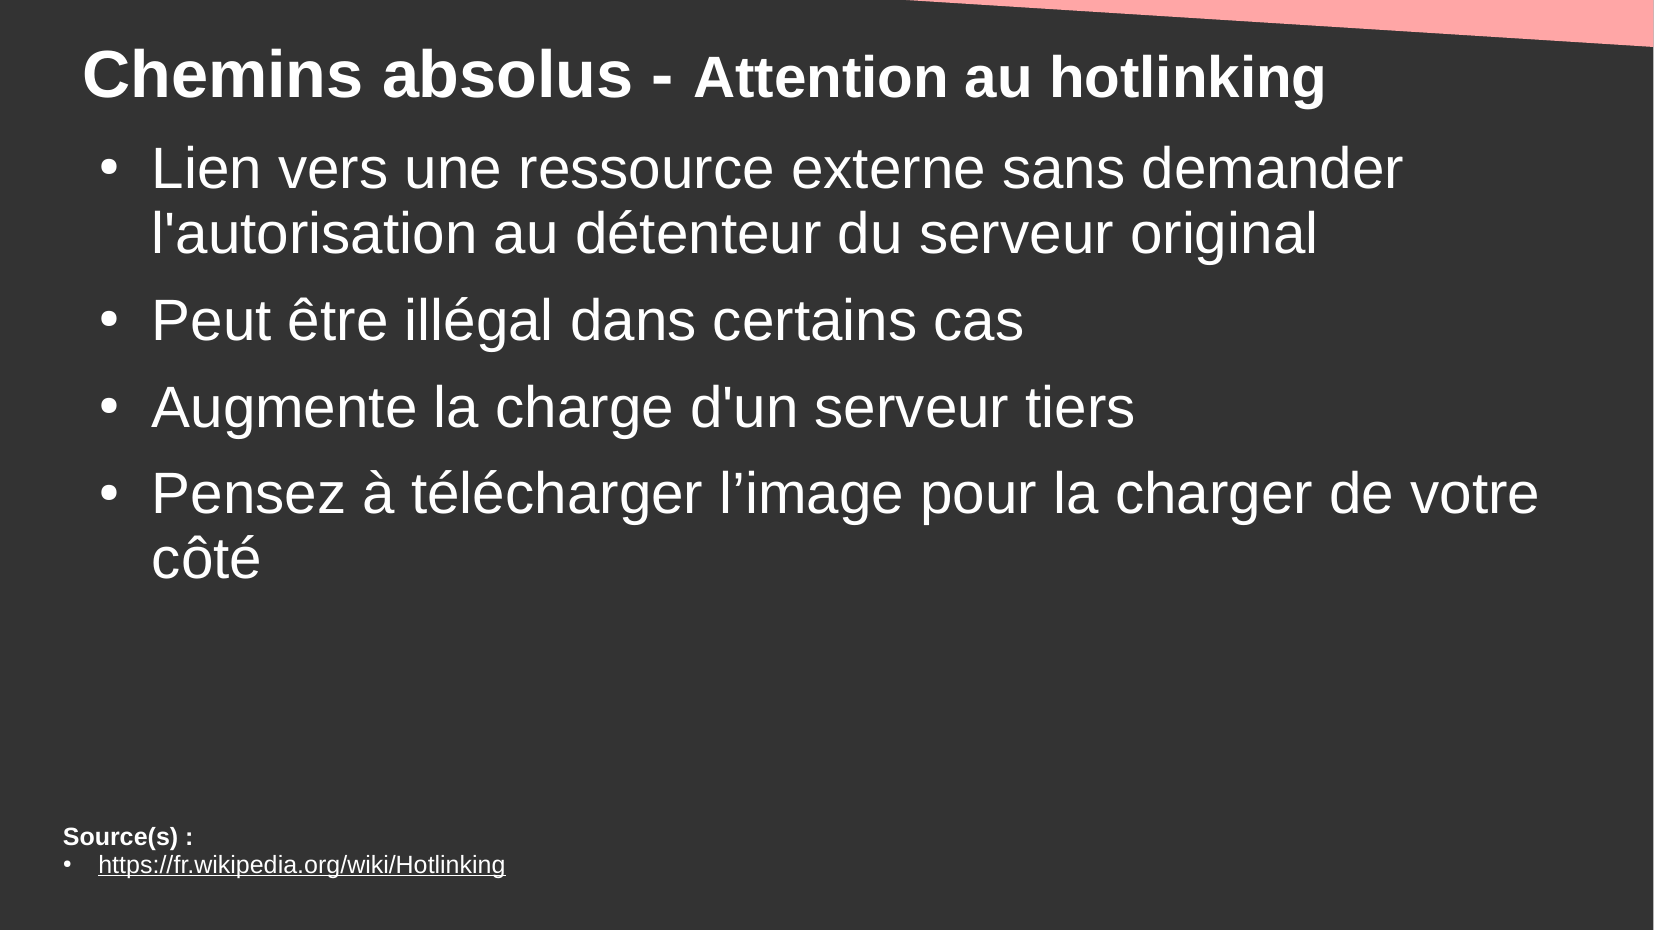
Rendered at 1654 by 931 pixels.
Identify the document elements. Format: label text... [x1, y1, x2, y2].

title Chemins absolus - Attention au hotlinking [82, 37, 1571, 122]
text_box [906, 0, 1654, 47]
text_box Source(s) : https://fr.wikipedia.org/wiki/Hotlinking [48, 815, 1654, 915]
list Lien vers une ressource externe sans demander l'autorisation au détenteur du serveur original Peut être illégal dans certains cas Augmente la charge d'un serveur tiers Pensez à télécharger l’image pour la charger de votre côté [80, 135, 1595, 638]
